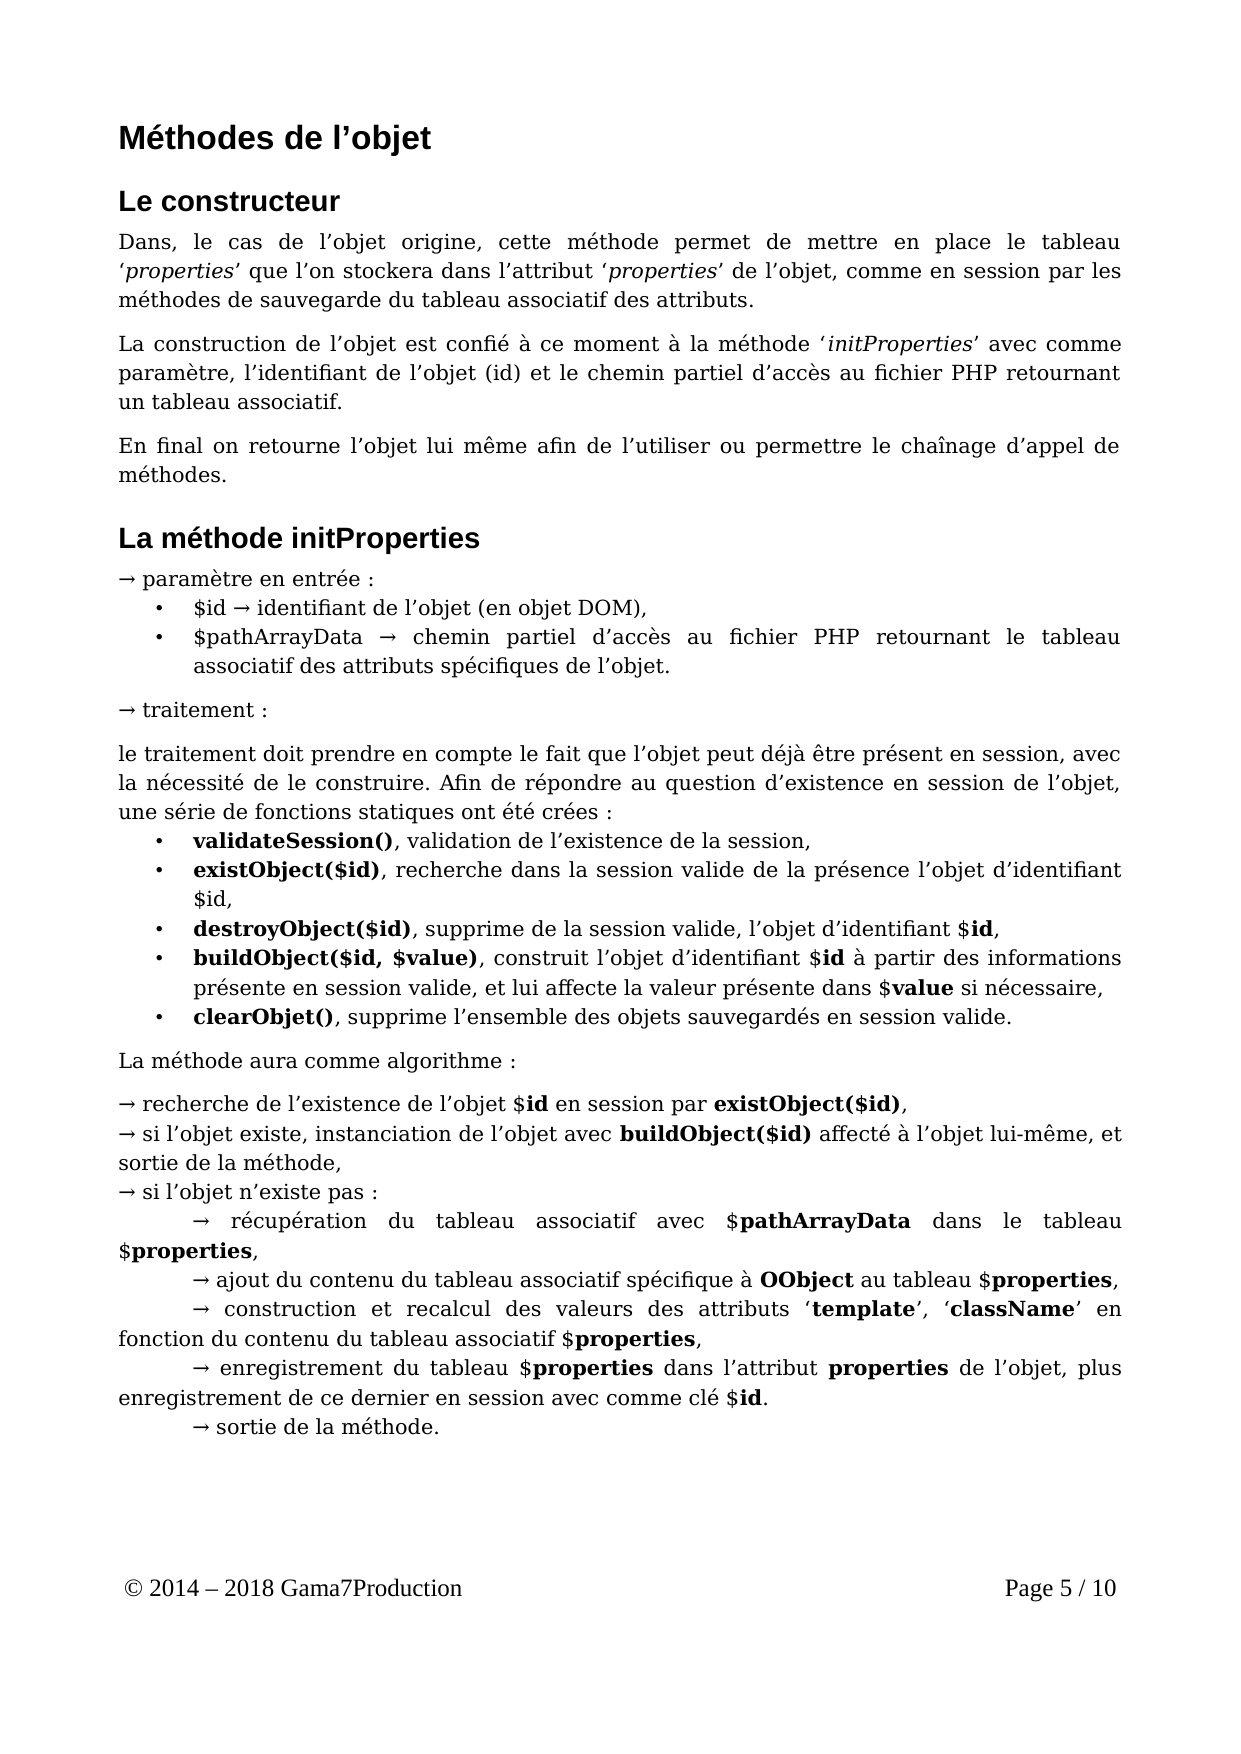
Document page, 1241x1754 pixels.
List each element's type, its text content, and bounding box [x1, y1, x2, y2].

list $id → identifiant de l’objet (en objet DOM), [156, 596, 1122, 621]
list validateSession(), validation de l’existence de la session, [156, 829, 1122, 853]
text → si l’objet existe, instanciation de l’objet avec buildObject($id) affecté à l’objet lui-même, et sortie de la méthode, [118, 1122, 1122, 1175]
text En final on retourne l’objet lui même afin de l’utiliser ou permettre le chaînage d’appel de méthodes. [118, 434, 1122, 487]
subtitle La méthode initProperties [118, 521, 1122, 555]
text Dans, le cas de l’objet origine, cette méthode permet de mettre en place le tableau ‘properties’ que l’on stockera dans l’attribut ‘properties’ de l’objet, comme en session par les méthodes de sauvegarde du tableau associatif des attributs. [118, 230, 1122, 312]
text → paramètre en entrée : [118, 567, 1122, 591]
list $pathArrayData → chemin partiel d’accès au fichier PHP retournant le tableau associatif des attributs spécifiques de l’objet. [156, 625, 1122, 679]
list clearObjet(), supprime l’ensemble des objets sauvegardés en session valide. [156, 1005, 1122, 1029]
subtitle Méthodes de l’objet [118, 118, 1122, 157]
subtitle Le constructeur [118, 184, 1122, 218]
text → ajout du contenu du tableau associatif spécifique à OObject au tableau $properties, [118, 1268, 1122, 1292]
text → recherche de l’existence de l’objet $id en session par existObject($id), [118, 1092, 1122, 1117]
list buildObject($id, $value), construit l’objet d’identifiant $id à partir des informations présente en session valide, et lui affecte la valeur présente dans $value si nécessaire, [156, 946, 1122, 1000]
text La construction de l’objet est confié à ce moment à la méthode ‘initProperties’ avec comme paramètre, l’identifiant de l’objet (id) et le chemin partiel d’accès au fichier PHP retournant un tableau associatif. [118, 332, 1122, 414]
text → construction et recalcul des valeurs des attributs ‘template’, ‘className’ en fonction du contenu du tableau associatif $properties, [118, 1297, 1122, 1351]
text La méthode aura comme algorithme : [118, 1049, 1122, 1073]
text → sortie de la méthode. [118, 1415, 1122, 1439]
list destroyObject($id), supprime de la session valide, l’objet d’identifiant $id, [156, 917, 1122, 941]
text → récupération du tableau associatif avec $pathArrayData dans le tableau $properties, [118, 1209, 1122, 1263]
text → si l’objet n’existe pas : [118, 1180, 1122, 1204]
list existObject($id), recherche dans la session valide de la présence l’objet d’identifiant $id, [156, 858, 1122, 912]
text → traitement : [118, 698, 1122, 722]
text → enregistrement du tableau $properties dans l’attribut properties de l’objet, plus enregistrement de ce dernier en session avec comme clé $id. [118, 1356, 1122, 1410]
text le traitement doit prendre en compte le fait que l’objet peut déjà être présent en session, avec la nécessité de le construire. Afin de répondre au question d’existence en session de l’objet, une série de fonctions statiques ont été crées : [118, 742, 1122, 824]
